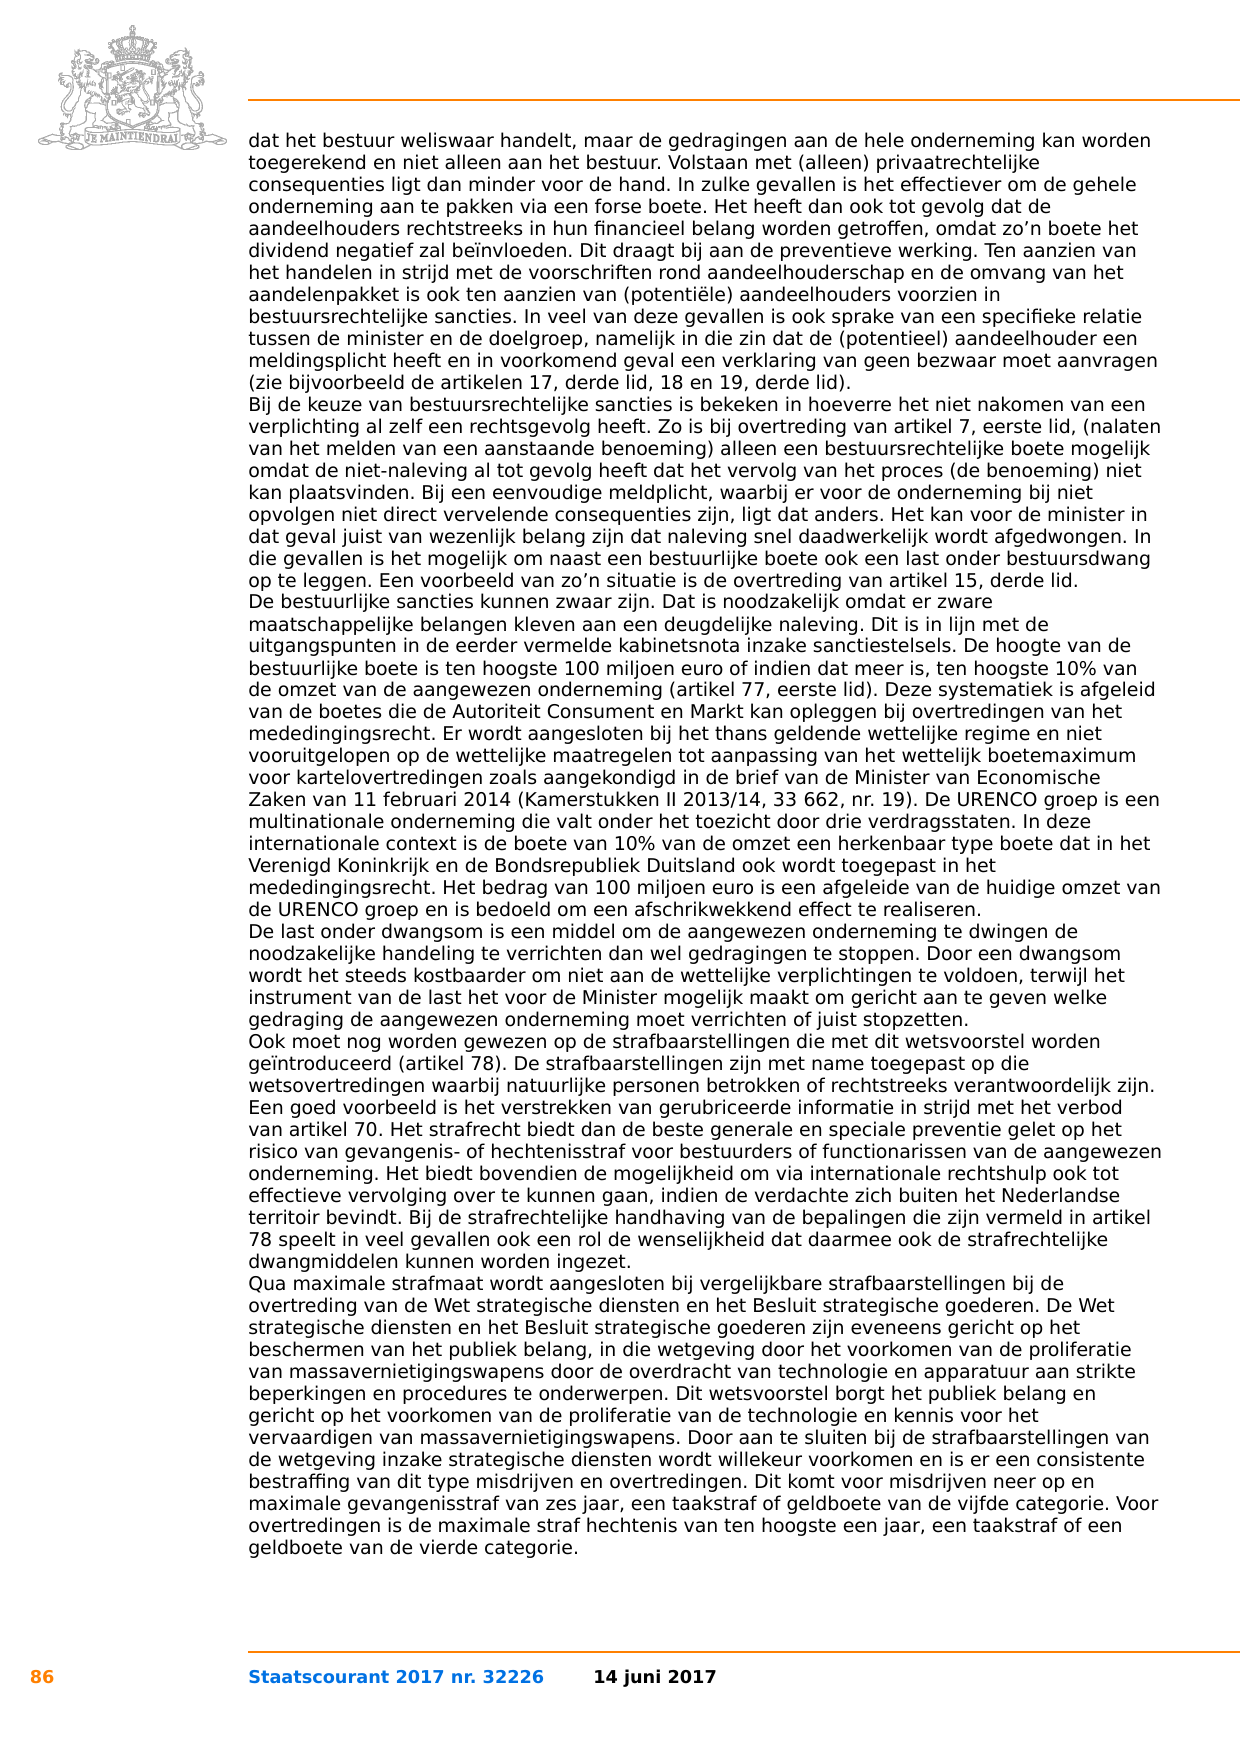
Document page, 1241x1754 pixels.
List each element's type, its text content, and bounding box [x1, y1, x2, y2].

picture [38, 25, 227, 150]
text dat het bestuur weliswaar handelt, maar de gedragingen aan de hele onderneming kan worden toegerekend en niet alleen aan het bestuur. Volstaan met (alleen) privaatrechtelijke consequenties ligt dan minder voor de hand. In zulke gevallen is het effectiever om de gehele onderneming aan te pakken via een forse boete. Het heeft dan ook tot gevolg dat de aandeelhouders rechtstreeks in hun financieel belang worden getroffen, omdat zo’n boete het dividend negatief zal beïnvloeden. Dit draagt bij aan de preventieve werking. Ten aanzien van het handelen in strijd met de voorschriften rond aandeelhouderschap en de omvang van het aandelenpakket is ook ten aanzien van (potentiële) aandeelhouders voorzien in bestuursrechtelijke sancties. In veel van deze gevallen is ook sprake van een specifieke relatie tussen de minister en de doelgroep, namelijk in die zin dat de (potentieel) aandeelhouder een meldingsplicht heeft en in voorkomend geval een verklaring van geen bezwaar moet aanvragen (zie bijvoorbeeld de artikelen 17, derde lid, 18 en 19, derde lid). [248, 130, 1163, 394]
text Bij de keuze van bestuursrechtelijke sancties is bekeken in hoeverre het niet nakomen van een verplichting al zelf een rechtsgevolg heeft. Zo is bij overtreding van artikel 7, eerste lid, (nalaten van het melden van een aanstaande benoeming) alleen een bestuursrechtelijke boete mogelijk omdat de niet-naleving al tot gevolg heeft dat het vervolg van het proces (de benoeming) niet kan plaatsvinden. Bij een eenvoudige meldplicht, waarbij er voor de onderneming bij niet opvolgen niet direct vervelende consequenties zijn, ligt dat anders. Het kan voor de minister in dat geval juist van wezenlijk belang zijn dat naleving snel daadwerkelijk wordt afgedwongen. In die gevallen is het mogelijk om naast een bestuurlijke boete ook een last onder bestuursdwang op te leggen. Een voorbeeld van zo’n situatie is de overtreding van artikel 15, derde lid. [248, 394, 1163, 591]
text De bestuurlijke sancties kunnen zwaar zijn. Dat is noodzakelijk omdat er zware maatschappelijke belangen kleven aan een deugdelijke naleving. Dit is in lijn met de uitgangspunten in de eerder vermelde kabinetsnota inzake sanctiestelsels. De hoogte van de bestuurlijke boete is ten hoogste 100 miljoen euro of indien dat meer is, ten hoogste 10% van de omzet van de aangewezen onderneming (artikel 77, eerste lid). Deze systematiek is afgeleid van de boetes die de Autoriteit Consument en Markt kan opleggen bij overtredingen van het mededingingsrecht. Er wordt aangesloten bij het thans geldende wettelijke regime en niet vooruitgelopen op de wettelijke maatregelen tot aanpassing van het wettelijk boetemaximum voor kartelovertredingen zoals aangekondigd in de brief van de Minister van Economische Zaken van 11 februari 2014 (Kamerstukken II 2013/14, 33 662, nr. 19). De URENCO groep is een multinationale onderneming die valt onder het toezicht door drie verdragsstaten. In deze internationale context is de boete van 10% van de omzet een herkenbaar type boete dat in het Verenigd Koninkrijk en de Bondsrepubliek Duitsland ook wordt toegepast in het mededingingsrecht. Het bedrag van 100 miljoen euro is een afgeleide van de huidige omzet van de URENCO groep en is bedoeld om een afschrikwekkend effect te realiseren. [248, 591, 1163, 921]
text Qua maximale strafmaat wordt aangesloten bij vergelijkbare strafbaarstellingen bij de overtreding van de Wet strategische diensten en het Besluit strategische goederen. De Wet strategische diensten en het Besluit strategische goederen zijn eveneens gericht op het beschermen van het publiek belang, in die wetgeving door het voorkomen van de proliferatie van massavernietigingswapens door de overdracht van technologie en apparatuur aan strikte beperkingen en procedures te onderwerpen. Dit wetsvoorstel borgt het publiek belang en gericht op het voorkomen van de proliferatie van de technologie en kennis voor het vervaardigen van massavernietigingswapens. Door aan te sluiten bij de strafbaarstellingen van de wetgeving inzake strategische diensten wordt willekeur voorkomen en is er een consistente bestraffing van dit type misdrijven en overtredingen. Dit komt voor misdrijven neer op en maximale gevangenisstraf van zes jaar, een taakstraf of geldboete van de vijfde categorie. Voor overtredingen is de maximale straf hechtenis van ten hoogste een jaar, een taakstraf of een geldboete van de vierde categorie. [248, 1273, 1163, 1558]
text Ook moet nog worden gewezen op de strafbaarstellingen die met dit wetsvoorstel worden geïntroduceerd (artikel 78). De strafbaarstellingen zijn met name toegepast op die wetsovertredingen waarbij natuurlijke personen betrokken of rechtstreeks verantwoordelijk zijn. Een goed voorbeeld is het verstrekken van gerubriceerde informatie in strijd met het verbod van artikel 70. Het strafrecht biedt dan de beste generale en speciale preventie gelet op het risico van gevangenis- of hechtenisstraf voor bestuurders of functionarissen van de aangewezen onderneming. Het biedt bovendien de mogelijkheid om via internationale rechtshulp ook tot effectieve vervolging over te kunnen gaan, indien de verdachte zich buiten het Nederlandse territoir bevindt. Bij de strafrechtelijke handhaving van de bepalingen die zijn vermeld in artikel 78 speelt in veel gevallen ook een rol de wenselijkheid dat daarmee ook de strafrechtelijke dwangmiddelen kunnen worden ingezet. [248, 1031, 1163, 1273]
text De last onder dwangsom is een middel om de aangewezen onderneming te dwingen de noodzakelijke handeling te verrichten dan wel gedragingen te stoppen. Door een dwangsom wordt het steeds kostbaarder om niet aan de wettelijke verplichtingen te voldoen, terwijl het instrument van de last het voor de Minister mogelijk maakt om gericht aan te geven welke gedraging de aangewezen onderneming moet verrichten of juist stopzetten. [248, 921, 1163, 1031]
